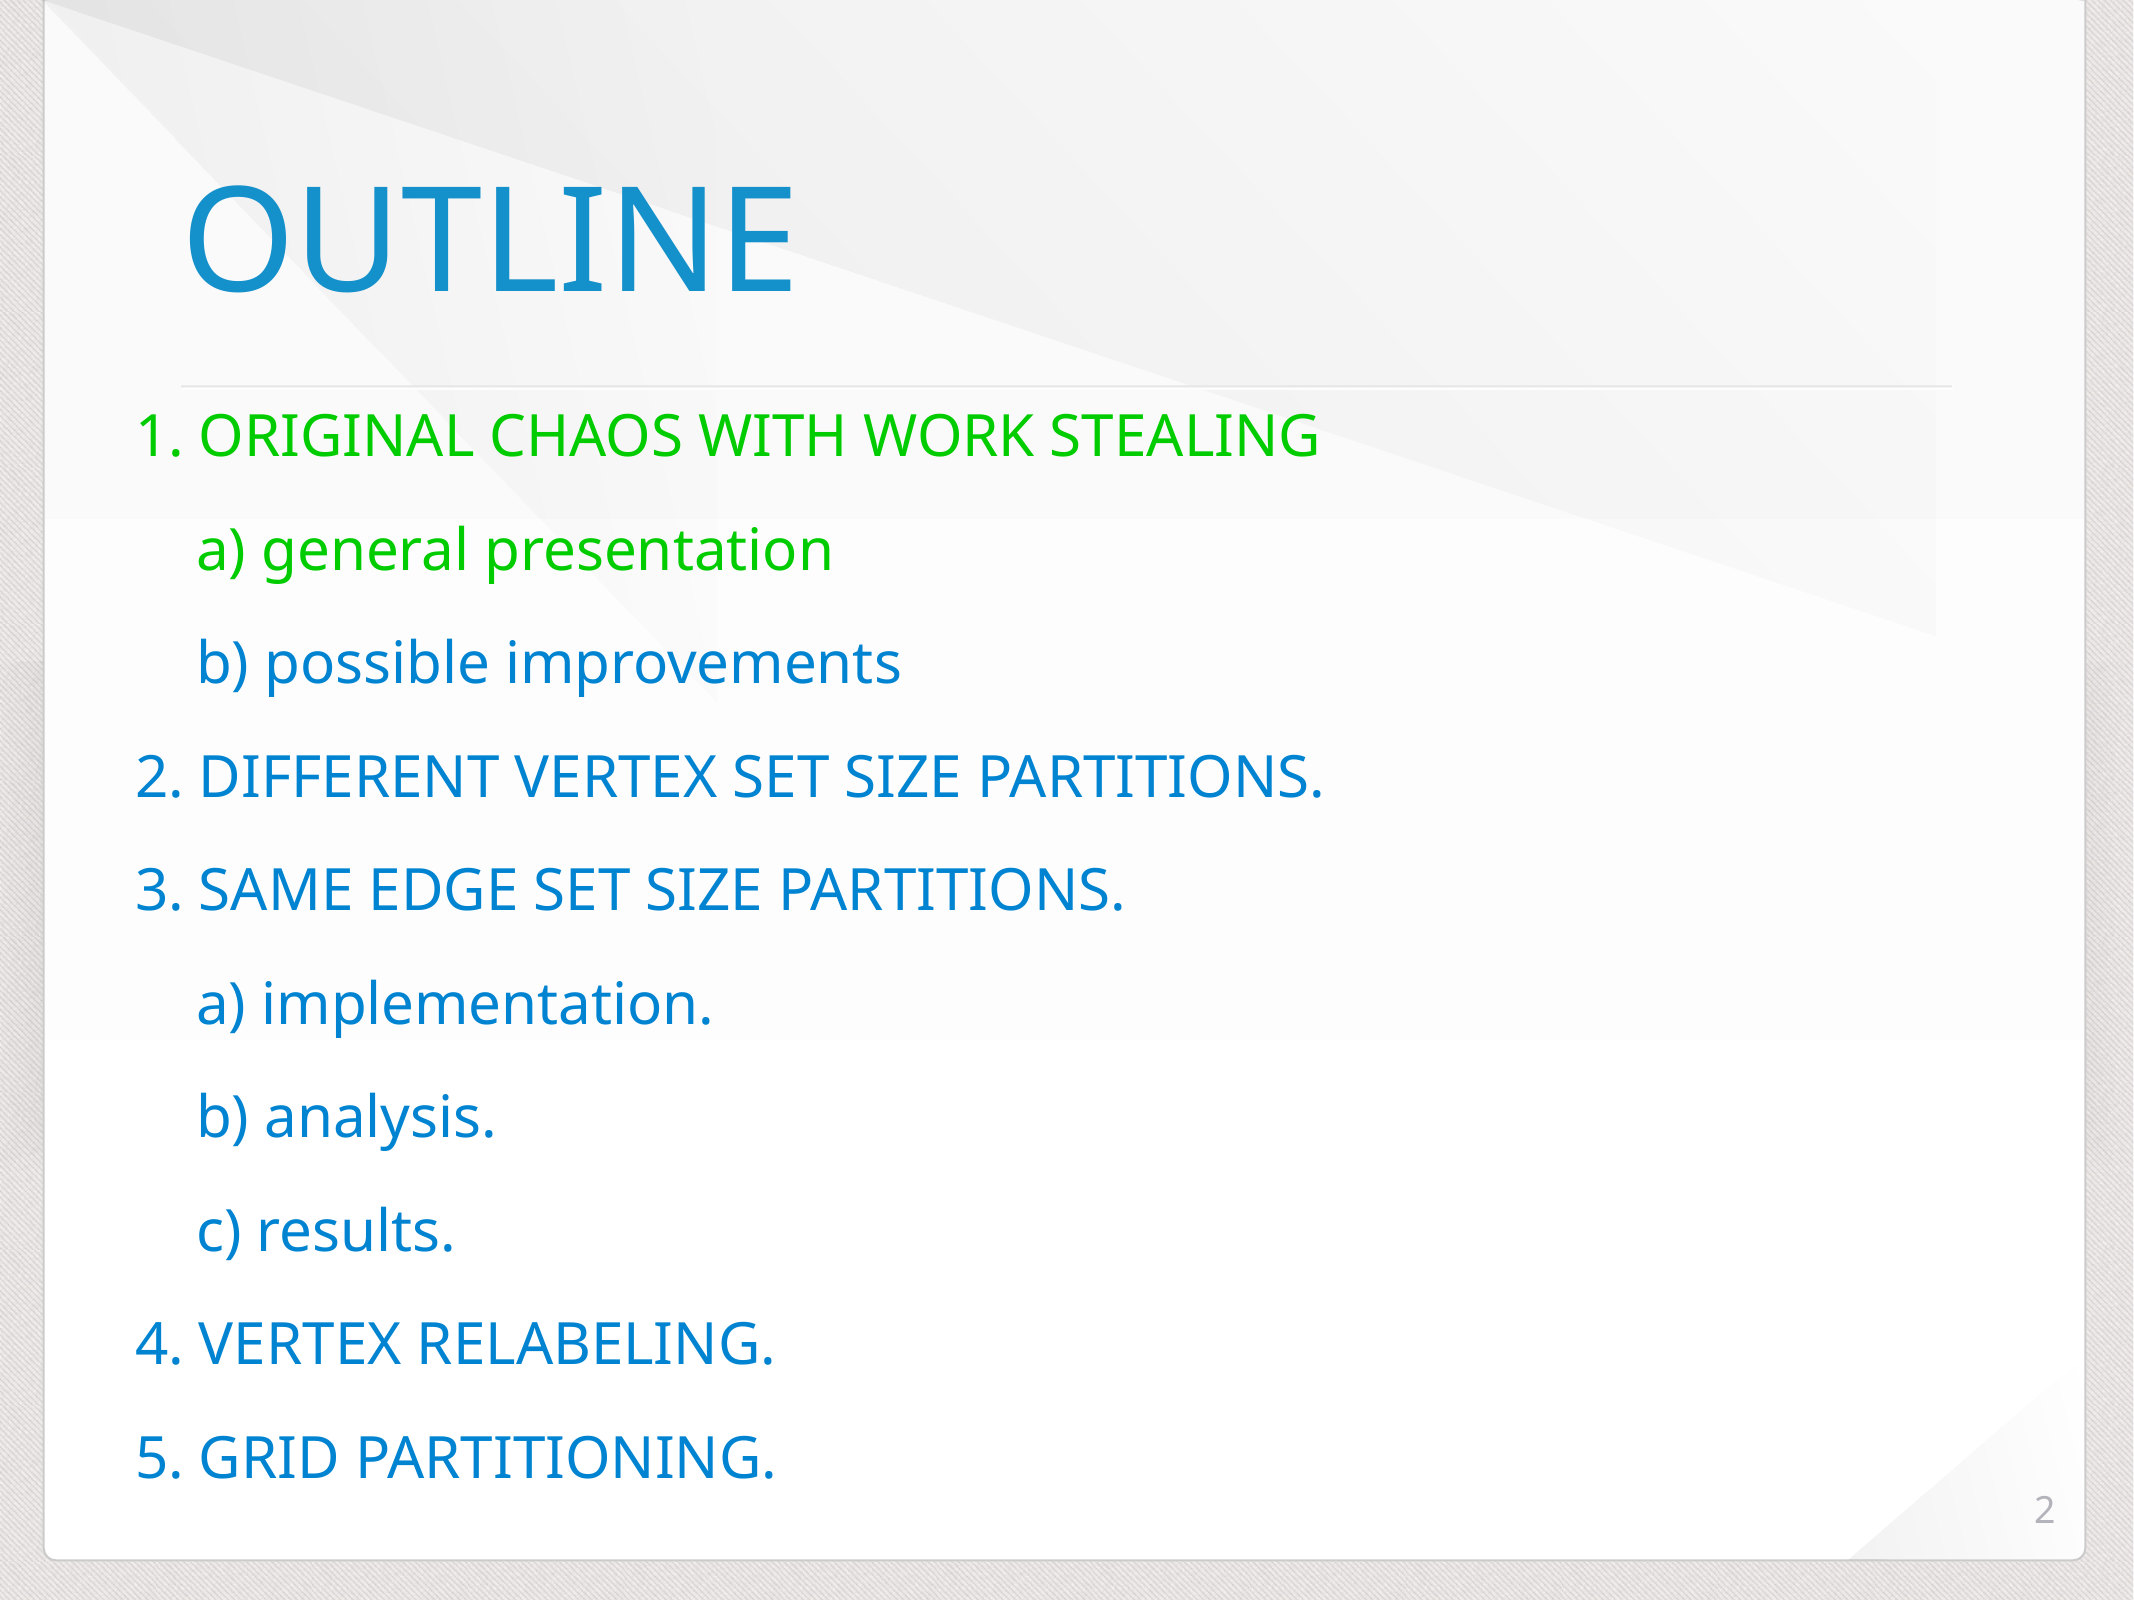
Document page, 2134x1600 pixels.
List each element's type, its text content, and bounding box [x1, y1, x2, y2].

title OUTLINE [181, 145, 1953, 355]
slide_number [1909, 1476, 2071, 1548]
list 1. ORIGINAL CHAOS WITH WORK STEALING a) general presentation b) possible improvements 2. DIFFERENT VERTEX SET SIZE PARTITIONS. 3. SAME EDGE SET SIZE PARTITIONS. a) implementation. b) analysis. c) results. 4. VERTEX RELABELING. 5. GRID PARTITIONING. [135, 285, 1453, 1244]
picture [0, 0, 2134, 1600]
